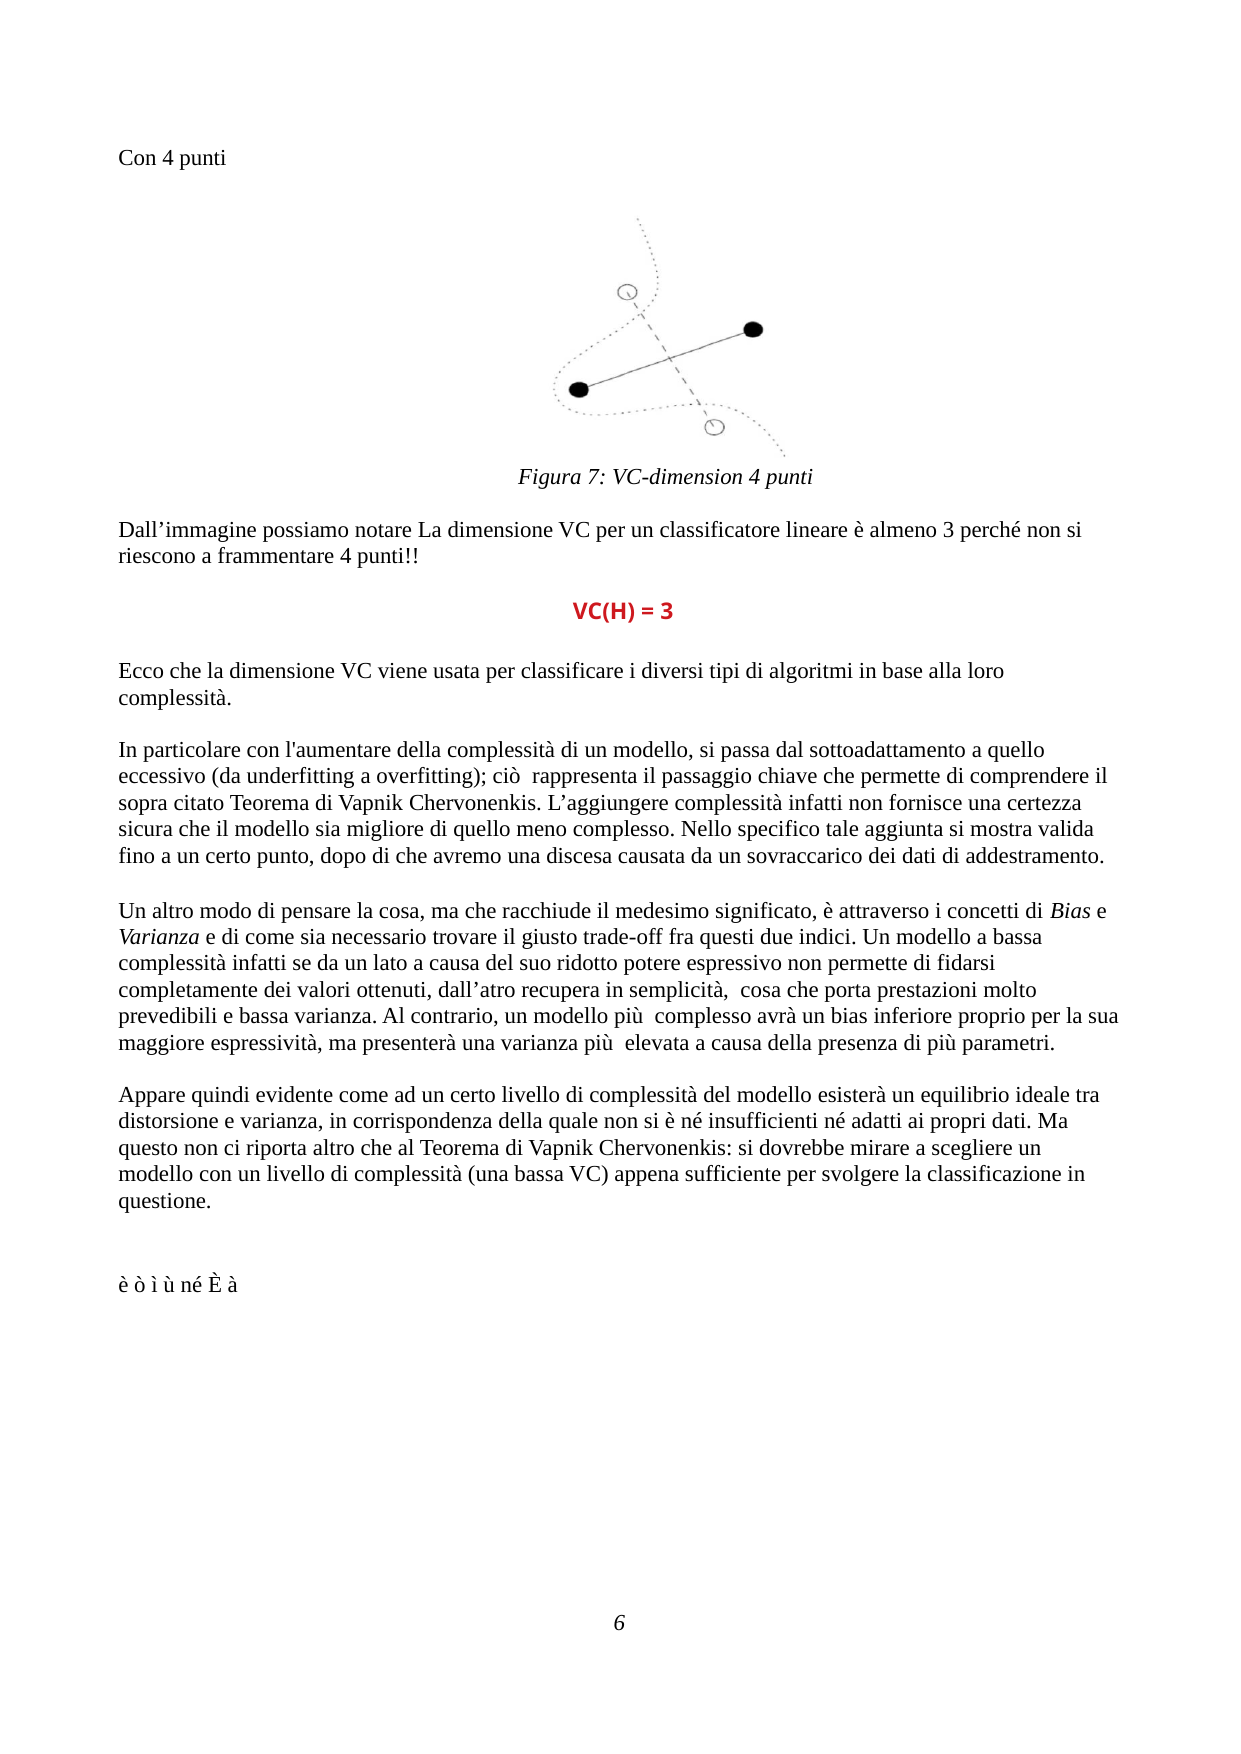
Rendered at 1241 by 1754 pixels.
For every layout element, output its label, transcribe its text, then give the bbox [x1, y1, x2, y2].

text è ò ì ù né È à [118, 1271, 1122, 1297]
picture [468, 213, 865, 458]
text VC(H) = 3 [118, 595, 1122, 626]
text In particolare con l'aumentare della complessità di un modello, si passa dal sottoadattamento a quello eccessivo (da underfitting a overfitting); ciò rappresenta il passaggio chiave che permette di comprendere il sopra citato Teorema di Vapnik Chervonenkis. L’aggiungere complessità infatti non fornisce una certezza sicura che il modello sia migliore di quello meno complesso. Nello specifico tale aggiunta si mostra valida fino a un certo punto, dopo di che avremo una discesa causata da un sovraccarico dei dati di addestramento. [118, 736, 1122, 868]
text Con 4 punti [118, 144, 1122, 171]
text Un altro modo di pensare la cosa, ma che racchiude il medesimo significato, è attraverso i concetti di Bias e Varianza e di come sia necessario trovare il giusto trade-off fra questi due indici. Un modello a bassa complessità infatti se da un lato a causa del suo ridotto potere espressivo non permette di fidarsi completamente dei valori ottenuti, dall’atro recupera in semplicità, cosa che porta prestazioni molto prevedibili e bassa varianza. Al contrario, un modello più complesso avrà un bias inferiore proprio per la sua maggiore espressività, ma presenterà una varianza più elevata a causa della presenza di più parametri. [118, 897, 1122, 1055]
text Ecco che la dimensione VC viene usata per classificare i diversi tipi di algoritmi in base alla loro complessità. [118, 657, 1122, 710]
text Dall’immagine possiamo notare La dimensione VC per un classificatore lineare è almeno 3 perché non si riescono a frammentare 4 punti!! [118, 516, 1122, 568]
text Figura 7: VC-dimension 4 punti [468, 458, 865, 489]
text Appare quindi evidente come ad un certo livello di complessità del modello esisterà un equilibrio ideale tra distorsione e varianza, in corrispondenza della quale non si è né insufficienti né adatti ai propri dati. Ma questo non ci riporta altro che al Teorema di Vapnik Chervonenkis: si dovrebbe mirare a scegliere un modello con un livello di complessità (una bassa VC) appena sufficiente per svolgere la classificazione in questione. [118, 1081, 1122, 1213]
